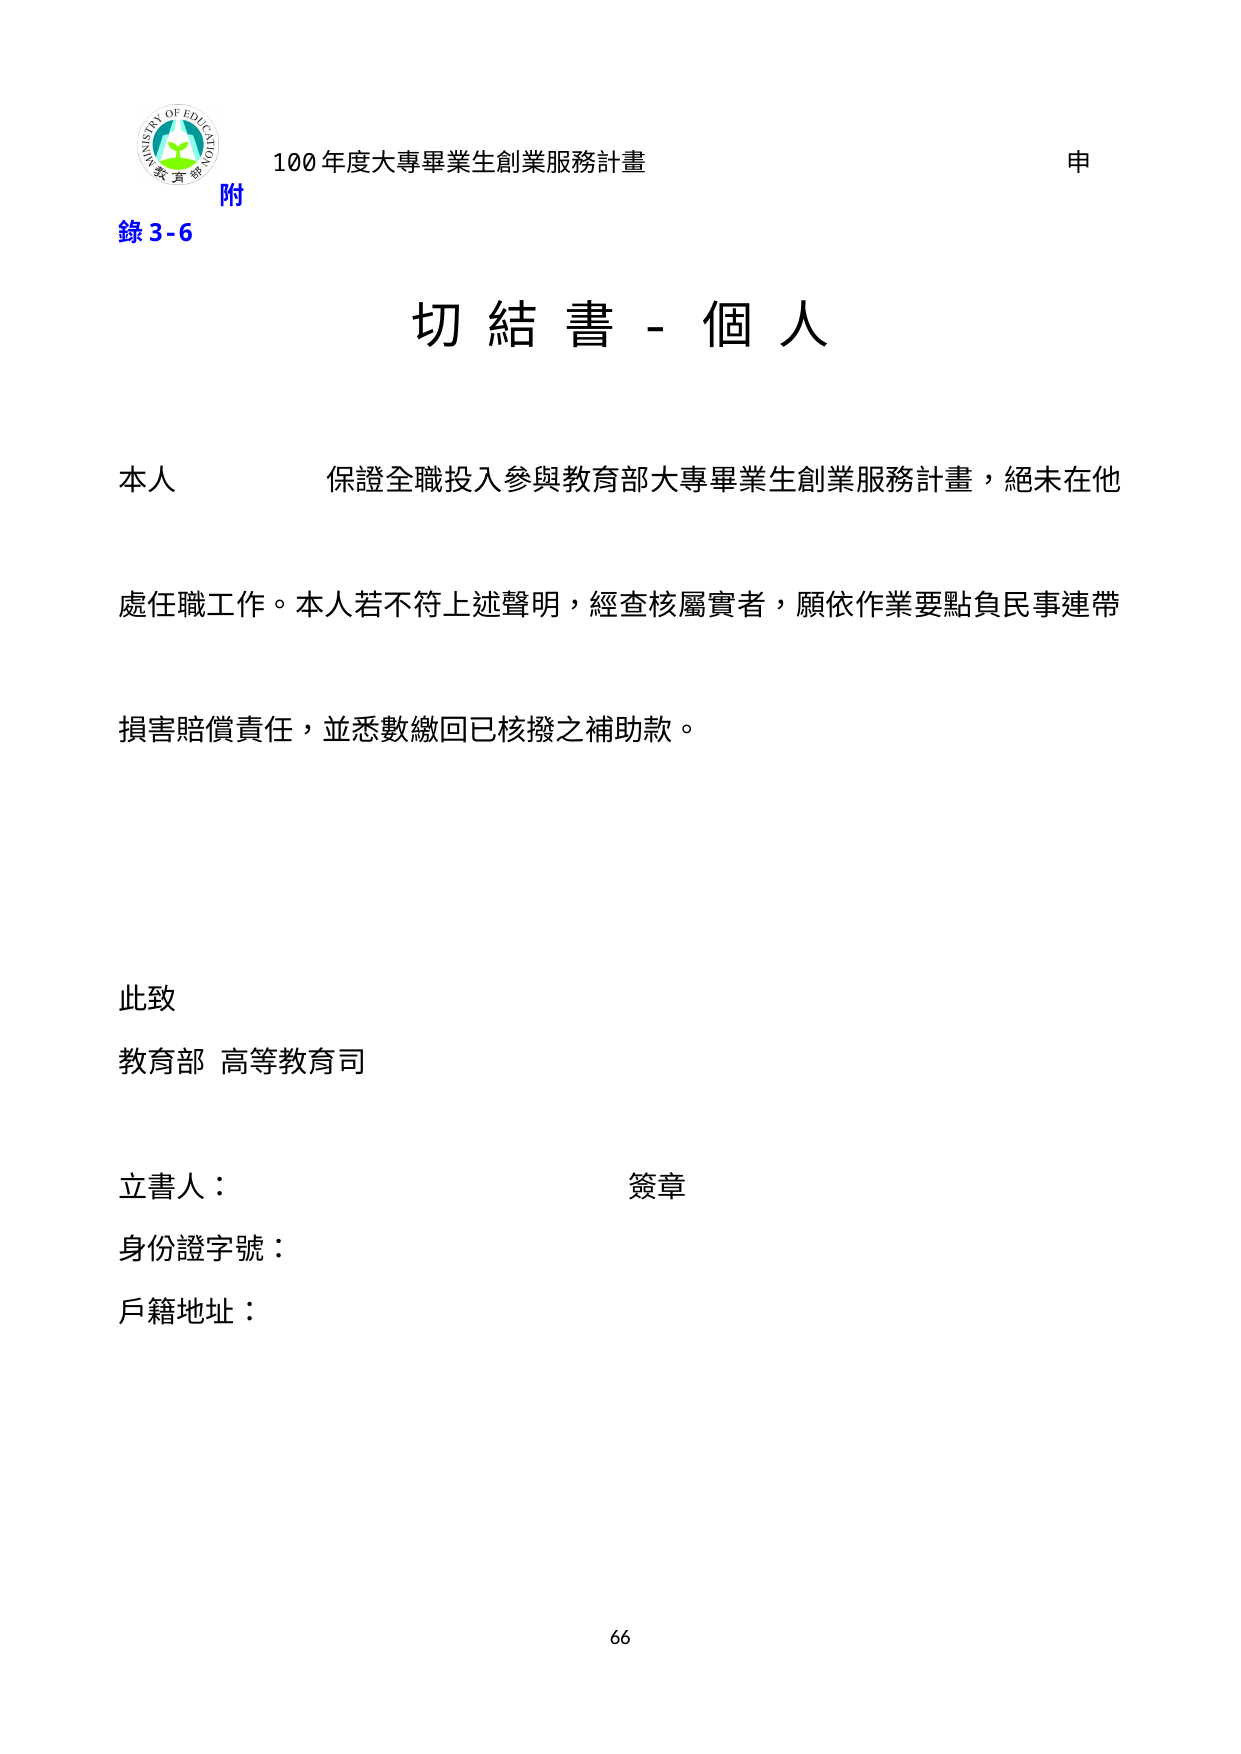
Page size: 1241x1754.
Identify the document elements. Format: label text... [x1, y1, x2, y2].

text 此致 [118, 955, 1122, 1018]
text 教育部 高等教育司 [118, 1018, 1122, 1080]
text 附錄3-6 [118, 176, 1122, 248]
text 本人 保證全職投入參與教育部大專畢業生創業服務計畫，絕未在他處任職工作。本人若不符上述聲明，經查核屬實者，願依作業要點負民事連帶損害賠償責任，並悉數繳回已核撥之補助款。 [118, 436, 1122, 748]
text 切 結 書 - 個 人 [118, 248, 1122, 373]
text 戶籍地址： [118, 1268, 1122, 1330]
text 身份證字號： [118, 1205, 1122, 1268]
text 立書人： 簽章 [118, 1143, 1122, 1205]
